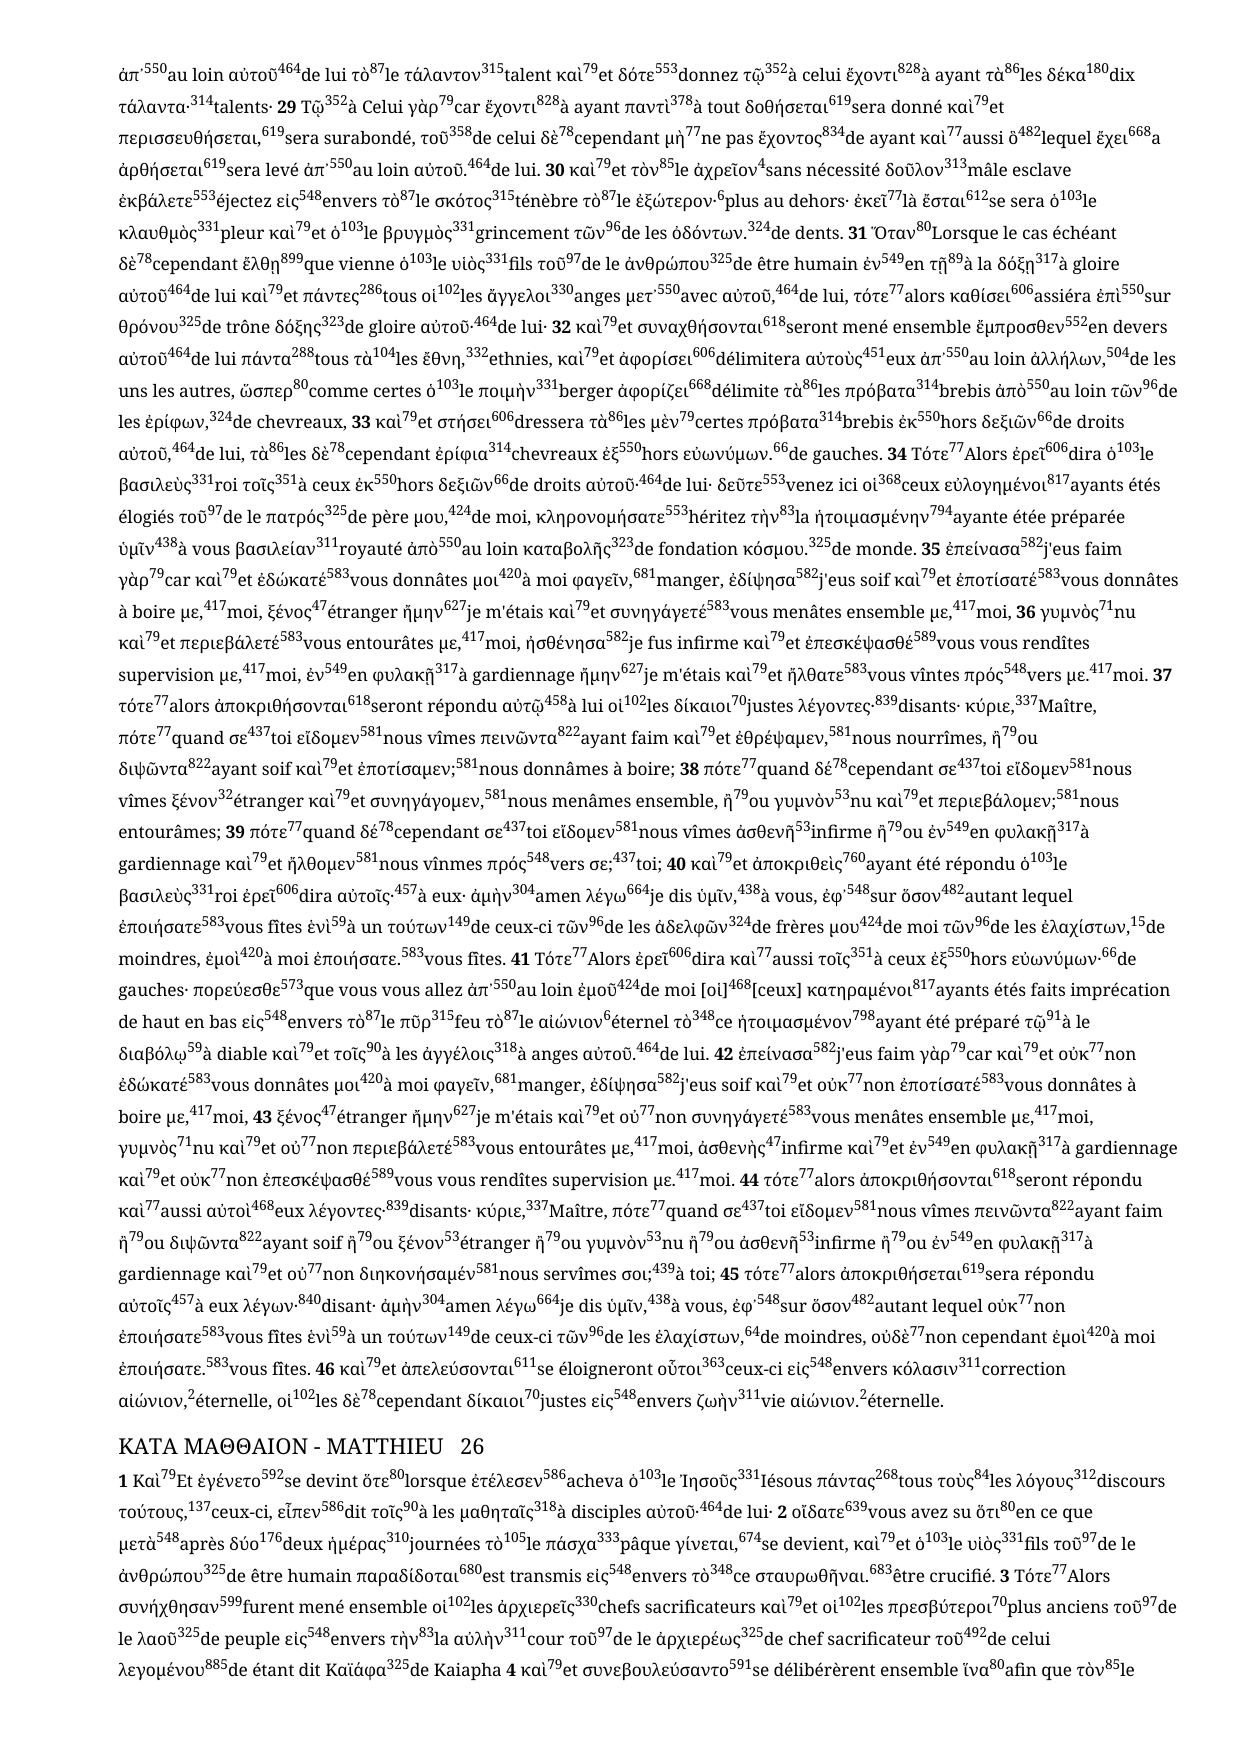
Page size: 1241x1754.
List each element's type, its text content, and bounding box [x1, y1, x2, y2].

text ΚΑΤΑ ΜΑΘΘΑΙΟΝ - MATTHIEU 26 [118, 1431, 1181, 1461]
text 1 Τότε77Alors ὁμοιωθήσεται619sera rendu semblable ἡ101la βασιλεία329royauté τῶν96de les οὐρανῶν324de cieux δέκα182à dix παρθένοις,316à vierges, αἵτινες495lesquelles des quelconques λαβοῦσαι718ayantes prises τὰς82les λαμπάδας310lampes αυτών461de elles ἐξῆλθον585sortirent εἰς548envers ὑπάντησιν311rencontre τοῦ97de le νυμφίου.325de époux. 2 πέντε68cinq δὲ78cependant ἐξ550hors αὐτῶν461de elles ἦσαν624étaient μωραὶ44folles καὶ79et πέντε68cinq φρόνιμοι.44pensives. 3 αἱ100les γὰρ79car μωραὶ68folles λαβοῦσαι718ayantes prises τὰς82les λαμπάδας310lampes αὐτῶν461de elles οὐκ77non ἔλαβον585prirent μεθ᾽550avec ἑαυτῶν534de elles-mêmes ἔλαιον.315huile d'olive. 4 αἱ100les δὲ78cependant φρόνιμοι68pensives ἔλαβον585prirent ἔλαιον315huile d'olive ἐν549en τοῖς252à les ἀγγείοις320à petits récipients μετὰ550avec τῶν94de les λαμπάδων322de lampes ἑαυτῶν.534de elles-mêmes. 5 χρονίζοντος834de temporisant δὲ78cependant τοῦ97de le νυμφίου325de époux ἐνύσταξαν585assoupirent πᾶσαι387toutes καὶ79et ἐκάθευδον.624dormaient de haut en bas. 6 μέσης209de au milieu δὲ78cependant νυκτὸς323de nuit κραυγὴ329cri γέγονεν·642a devenu· ἰδοὺ306voici ὁ103le νυμφίος,331époux, ἐξέρχεσθε573que vous vous sortez εἰς548envers ἀπάντησιν311rencontre de loin [αὐτοῦ].464[de lui]. 7 τότε77alors ἠγέρθησαν599furent éveillé πᾶσαι284toutes αἱ100les παρθένοι328vierges ἐκεῖναι153celles-là καὶ79et ἐκόσμησαν585arrangèrent τὰς82les λαμπάδας310lampes ἑαυτῶν.534de elles-mêmes. 8 αἱ100les δὲ78cependant μωραὶ68folles ταῖς88à les φρονίμοις56à pensives εἶπαν·585dirent· δότε553donnez ἡμῖν419à nous ἐκ550hors τοῦ99de le ἐλαίου327de huile d'olive ὑμῶν,441de vous, ὅτι80en ce que αἱ100les λαμπάδες328lampes ἡμῶν423de nous σβέννυνται.679sont éteints. 9 ἀπεκρίθησαν599furent répondu δὲ78cependant αἱ100les φρόνιμοι68pensives λέγουσαι·837disantes· μήποτε80de peur que οὐ77non μὴ77ne pas ἀρκέσῃ899que suffise ἡμῖν419à nous καὶ79et ὑμῖν·438à vous· πορεύεσθε573que vous vous allez μᾶλλον77davantage πρὸς548vers τοὺς345ceux πωλοῦντας821troquants καὶ79et ἀγοράσατε553achetez à l'agora ἑαυταῖς.518à vous-mêmes. 10 ἀπερχομένων858de se éloignantes δὲ78cependant αὐτῶν461de elles ἀγοράσαι681acheter à l'agora ἦλθεν586vint ὁ103le νυμφίος,331époux, καὶ79et αἱ100les ἕτοιμοι68prêtes εἰσῆλθον585vinrent à l'intérieur μετ᾽550avec αὐτοῦ464de lui εἰς548envers τοὺς84les γάμους312mariages καὶ79et ἐκλείσθη600fut fermé à clef ἡ101la θύρα.329porte. 11 ὕστερον77postérieurement δὲ78cependant ἔρχονται673se viennent καὶ77aussi αἱ100les λοιπαὶ129restantes παρθένοι328vierges λέγουσαι·837disantes· κύριε337Maître κύριε,337Maître, ἄνοιξον554ouvre ἡμῖν.419à nous. 12 ὁ469celui δὲ78cependant ἀποκριθεὶς760ayant été répondu εἶπεν·586dit· ἀμὴν304amen λέγω664je dis ὑμῖν,438à vous, οὐκ77non οἶδα638j'ai su ὑμᾶς.436vous. 13 Γρηγορεῖτε569Vigilez οὖν,79donc, ὅτι80en ce que οὐκ77non οἴδατε639vous avez su τὴν83la ἡμέραν311journée οὐδὲ79non cependant τὴν83la ὥραν.311heure. 14 Ὥσπερ80Comme certes γὰρ79car ἄνθρωπος331être humain ἀποδημῶν840déménageant loin ἐκάλεσεν586appela τοὺς244les ἰδίους114en propres δούλους312mâles esclaves καὶ79et παρέδωκεν586transmit αὐτοῖς457à eux τὰ347ces ὑπάρχοντα823subsistants αὐτοῦ,464de lui, 15 καὶ79et ᾧ378à lequel μὲν79certes ἔδωκεν586donna πέντε180cinq τάλαντα,314talents, ᾧ378à lequel δὲ78cependant δύο,54deux, ᾧ378à lequel δὲ78cependant ἕν,55un, ἑκάστῳ378à chacun κατὰ548selon τὴν243la ἰδίαν113en propre δύναμιν,311puissance, καὶ79et ἀπεδήμησεν.586déménagea loin. εὐθέως77directement 16 πορευθεὶς760ayant été allé ὁ364celui τὰ86les πέντε180cinq τάλαντα314talents λαβὼν721ayant pris ἠργάσατο592se mit au travail ἐν549en αὐτοῖς459à eux καὶ79et ἐκέρδησεν586gagna ἄλλα116autres πέντε180cinq τάλαντα.314talents. 17 ὡσαύτως77de même καὶ77aussi ὁ364celui τὰ86les δύο54deux ἐκέρδησεν586gagna ἄλλα116autres δύο.54deux. 18 ὁ364celui δὲ78cependant τὸ87le ἓν55un λαβὼν721ayant pris ἀπελθὼν721ayant éloigné ὤρυξεν586creusa γῆν311terre καὶ79et ἔκρυψεν586cacha τὸ87le ἀργύριον315objet d'argent τοῦ97de le κυρίου325de Maître αὐτοῦ.464de lui. 19 Μετὰ548Après δὲ78cependant πολὺν269nombreux χρόνον313temps ἔρχεται674se vient ὁ103le κύριος331Maître τῶν96de les δούλων324de mâles esclaves ἐκείνων149de ceux-là καὶ79et συναίρει668lève ensemble λόγον313discours μετ᾽550avec αὐτῶν.463de eux. 20 καὶ79et προσελθὼν721ayant venu vers ὁ364celui τὰ86les πέντε180cinq τάλαντα314talents λαβὼν721ayant pris προσήνεγκεν586apporta ἄλλα116autres πέντε180cinq τάλαντα314talents λέγων·840disant· κύριε,337Maître, πέντε180cinq τάλαντά314talents μοι420à moi παρέδωκας·584tu transmis· ἴδε306voici ἄλλα116autres πέντε180cinq τάλαντα314talents ἐκέρδησα.582je gagnai. 21 ἔφη625déclarait αὐτῷ458à lui ὁ103le κύριος331Maître αὐτοῦ·464de lui· εὖ,77bien, δοῦλε337mâle esclave ἀγαθὲ27bon καὶ79et πιστέ,27croyable, ἐπὶ548sur ὀλίγα374peu ἦς623tu étais πιστός,47croyable, ἐπὶ550sur πολλῶν385de nombreux σε437toi καταστήσω·602je constituerai· εἴσελθε554viens à l'intérieur εἰς548envers τὴν83la χαρὰν311joie τοῦ97de le κυρίου325de Maître σου.442de toi. 22 Προσελθὼν721Ayant venu vers [δὲ]78[cependant] καὶ77aussi ὁ364celui τὰ86les δύο180deux τάλαντα314talents εἶπεν·586dit· κύριε,337Maître, δύο180deux τάλαντά314talents μοι420à moi παρέδωκας·584tu transmis· ἴδε306voici ἄλλα116autres δύο180deux τάλαντα314talents ἐκέρδησα.582je gagnai. 23 ἔφη625déclarait αὐτῷ458à lui ὁ103le κύριος331Maître αὐτοῦ·464de lui· εὖ,77bien, δοῦλε337mâle esclave ἀγαθὲ27bon καὶ79et πιστέ,27croyable, ἐπὶ548sur ὀλίγα374peu ἦς623tu étais πιστός,47croyable, ἐπὶ550sur πολλῶν385de nombreux σε437toi καταστήσω·602je constituerai· εἴσελθε554viens à l'intérieur εἰς548envers τὴν83la χαρὰν311joie τοῦ97de le κυρίου325de Maître σου.442de toi. 24 Προσελθὼν721Ayant venu vers δὲ78cependant καὶ77aussi ὁ364celui τὸ87le ἓν181un τάλαντον315talent εἰληφὼς783ayant pris εἶπεν·586dit· κύριε,337Maître, ἔγνων582je connus σε437toi ὅτι80en ce que σκληρὸς22dur εἶ666tu es ἄνθρωπος,331être humain, θερίζων840moissonnant ὅπου80là où οὐκ77non ἔσπειρας584tu semas καὶ79et συνάγων840menant ensemble ὅθεν80d'où οὐ77non διεσκόρπισας,584tu dispersas au travers, 25 καὶ79et φοβηθεὶς760ayant été effrayé ἀπελθὼν721ayant éloigné ἔκρυψα582je cachai τὸ87le τάλαντόν315talent σου442de toi ἐν549en τῇ89à la γῇ·317à terre· ἴδε306voici ἔχεις666tu as τὸ87le σόν.435tien. 26 Ἀποκριθεὶς760Ayant été répondu δὲ78cependant ὁ103le κύριος331Maître αὐτοῦ464de lui εἶπεν586dit αὐτῷ·458à lui· πονηρὲ27méchant δοῦλε337mâle esclave καὶ79et ὀκνηρέ,27paresseux, ᾔδεις657tu avais su ὅτι80en ce que θερίζω664je moissonne ὅπου80là où οὐκ77non ἔσπειρα582je semai καὶ79et συνάγω664je mène ensemble ὅθεν80d'où οὐ77non διεσκόρπισα;582je dispersai au travers; 27 ἔδει625attachait de lien σε437toi οὖν79donc βαλεῖν681jeter τὰ86les ἀργύριά314objets d'argents μου424de moi τοῖς90à les τραπεζίταις,318à changeurs d'argents, καὶ79et ἐλθὼν721ayant venu ἐγὼ431moi ἐκομισάμην588je me pris soigneusement ἂν340le cas échéant τὸ87le ἐμὸν415mien σὺν549avec τόκῳ.319à production. 28 ἄρατε553levez οὖν79donc ἀπ᾽550au loin αὐτοῦ464de lui τὸ87le τάλαντον315talent καὶ79et δότε553donnez τῷ352à celui ἔχοντι828à ayant τὰ86les δέκα180dix τάλαντα·314talents· 29 Τῷ352à Celui γὰρ79car ἔχοντι828à ayant παντὶ378à tout δοθήσεται619sera donné καὶ79et περισσευθήσεται,619sera surabondé, τοῦ358de celui δὲ78cependant μὴ77ne pas ἔχοντος834de ayant καὶ77aussi ὃ482lequel ἔχει668a ἀρθήσεται619sera levé ἀπ᾽550au loin αὐτοῦ.464de lui. 30 καὶ79et τὸν85le ἀχρεῖον4sans nécessité δοῦλον313mâle esclave ἐκβάλετε553éjectez εἰς548envers τὸ87le σκότος315ténèbre τὸ87le ἐξώτερον·6plus au dehors· ἐκεῖ77là ἔσται612se sera ὁ103le κλαυθμὸς331pleur καὶ79et ὁ103le βρυγμὸς331grincement τῶν96de les ὀδόντων.324de dents. 31 Ὅταν80Lorsque le cas échéant δὲ78cependant ἔλθῃ899que vienne ὁ103le υἱὸς331fils τοῦ97de le ἀνθρώπου325de être humain ἐν549en τῇ89à la δόξῃ317à gloire αὐτοῦ464de lui καὶ79et πάντες286tous οἱ102les ἄγγελοι330anges μετ᾽550avec αὐτοῦ,464de lui, τότε77alors καθίσει606assiéra ἐπὶ550sur θρόνου325de trône δόξης323de gloire αὐτοῦ·464de lui· 32 καὶ79et συναχθήσονται618seront mené ensemble ἔμπροσθεν552en devers αὐτοῦ464de lui πάντα288tous τὰ104les ἔθνη,332ethnies, καὶ79et ἀφορίσει606délimitera αὐτοὺς451eux ἀπ᾽550au loin ἀλλήλων,504de les uns les autres, ὥσπερ80comme certes ὁ103le ποιμὴν331berger ἀφορίζει668délimite τὰ86les πρόβατα314brebis ἀπὸ550au loin τῶν96de les ἐρίφων,324de chevreaux, 33 καὶ79et στήσει606dressera τὰ86les μὲν79certes πρόβατα314brebis ἐκ550hors δεξιῶν66de droits αὐτοῦ,464de lui, τὰ86les δὲ78cependant ἐρίφια314chevreaux ἐξ550hors εὐωνύμων.66de gauches. 34 Τότε77Alors ἐρεῖ606dira ὁ103le βασιλεὺς331roi τοῖς351à ceux ἐκ550hors δεξιῶν66de droits αὐτοῦ·464de lui· δεῦτε553venez ici οἱ368ceux εὐλογημένοι817ayants étés élogiés τοῦ97de le πατρός325de père μου,424de moi, κληρονομήσατε553héritez τὴν83la ἡτοιμασμένην794ayante étée préparée ὑμῖν438à vous βασιλείαν311royauté ἀπὸ550au loin καταβολῆς323de fondation κόσμου.325de monde. 35 ἐπείνασα582j'eus faim γὰρ79car καὶ79et ἐδώκατέ583vous donnâtes μοι420à moi φαγεῖν,681manger, ἐδίψησα582j'eus soif καὶ79et ἐποτίσατέ583vous donnâtes à boire με,417moi, ξένος47étranger ἤμην627je m'étais καὶ79et συνηγάγετέ583vous menâtes ensemble με,417moi, 36 γυμνὸς71nu καὶ79et περιεβάλετέ583vous entourâtes με,417moi, ἠσθένησα582je fus infirme καὶ79et ἐπεσκέψασθέ589vous vous rendîtes supervision με,417moi, ἐν549en φυλακῇ317à gardiennage ἤμην627je m'étais καὶ79et ἤλθατε583vous vîntes πρός548vers με.417moi. 37 τότε77alors ἀποκριθήσονται618seront répondu αὐτῷ458à lui οἱ102les δίκαιοι70justes λέγοντες·839disants· κύριε,337Maître, πότε77quand σε437toi εἴδομεν581nous vîmes πεινῶντα822ayant faim καὶ79et ἐθρέψαμεν,581nous nourrîmes, ἢ79ou διψῶντα822ayant soif καὶ79et ἐποτίσαμεν;581nous donnâmes à boire; 38 πότε77quand δέ78cependant σε437toi εἴδομεν581nous vîmes ξένον32étranger καὶ79et συνηγάγομεν,581nous menâmes ensemble, ἢ79ou γυμνὸν53nu καὶ79et περιεβάλομεν;581nous entourâmes; 39 πότε77quand δέ78cependant σε437toi εἴδομεν581nous vîmes ἀσθενῆ53infirme ἢ79ou ἐν549en φυλακῇ317à gardiennage καὶ79et ἤλθομεν581nous vînmes πρός548vers σε;437toi; 40 καὶ79et ἀποκριθεὶς760ayant été répondu ὁ103le βασιλεὺς331roi ἐρεῖ606dira αὐτοῖς·457à eux· ἀμὴν304amen λέγω664je dis ὑμῖν,438à vous, ἐφ᾽548sur ὅσον482autant lequel ἐποιήσατε583vous fîtes ἑνὶ59à un τούτων149de ceux-ci τῶν96de les ἀδελφῶν324de frères μου424de moi τῶν96de les ἐλαχίστων,15de moindres, ἐμοὶ420à moi ἐποιήσατε.583vous fîtes. 41 Τότε77Alors ἐρεῖ606dira καὶ77aussi τοῖς351à ceux ἐξ550hors εὐωνύμων·66de gauches· πορεύεσθε573que vous vous allez ἀπ᾽550au loin ἐμοῦ424de moi [οἱ]468[ceux] κατηραμένοι817ayants étés faits imprécation de haut en bas εἰς548envers τὸ87le πῦρ315feu τὸ87le αἰώνιον6éternel τὸ348ce ἡτοιμασμένον798ayant été préparé τῷ91à le διαβόλῳ59à diable καὶ79et τοῖς90à les ἀγγέλοις318à anges αὐτοῦ.464de lui. 42 ἐπείνασα582j'eus faim γὰρ79car καὶ79et οὐκ77non ἐδώκατέ583vous donnâtes μοι420à moi φαγεῖν,681manger, ἐδίψησα582j'eus soif καὶ79et οὐκ77non ἐποτίσατέ583vous donnâtes à boire με,417moi, 43 ξένος47étranger ἤμην627je m'étais καὶ79et οὐ77non συνηγάγετέ583vous menâtes ensemble με,417moi, γυμνὸς71nu καὶ79et οὐ77non περιεβάλετέ583vous entourâtes με,417moi, ἀσθενὴς47infirme καὶ79et ἐν549en φυλακῇ317à gardiennage καὶ79et οὐκ77non ἐπεσκέψασθέ589vous vous rendîtes supervision με.417moi. 44 τότε77alors ἀποκριθήσονται618seront répondu καὶ77aussi αὐτοὶ468eux λέγοντες·839disants· κύριε,337Maître, πότε77quand σε437toi εἴδομεν581nous vîmes πεινῶντα822ayant faim ἢ79ou διψῶντα822ayant soif ἢ79ou ξένον53étranger ἢ79ou γυμνὸν53nu ἢ79ou ἀσθενῆ53infirme ἢ79ou ἐν549en φυλακῇ317à gardiennage καὶ79et οὐ77non διηκονήσαμέν581nous servîmes σοι;439à toi; 45 τότε77alors ἀποκριθήσεται619sera répondu αὐτοῖς457à eux λέγων·840disant· ἀμὴν304amen λέγω664je dis ὑμῖν,438à vous, ἐφ᾽548sur ὅσον482autant lequel οὐκ77non ἐποιήσατε583vous fîtes ἑνὶ59à un τούτων149de ceux-ci τῶν96de les ἐλαχίστων,64de moindres, οὐδὲ77non cependant ἐμοὶ420à moi ἐποιήσατε.583vous fîtes. 46 καὶ79et ἀπελεύσονται611se éloigneront οὗτοι363ceux-ci εἰς548envers κόλασιν311correction αἰώνιον,2éternelle, οἱ102les δὲ78cependant δίκαιοι70justes εἰς548envers ζωὴν311vie αἰώνιον.2éternelle. [118, 59, 1181, 1412]
